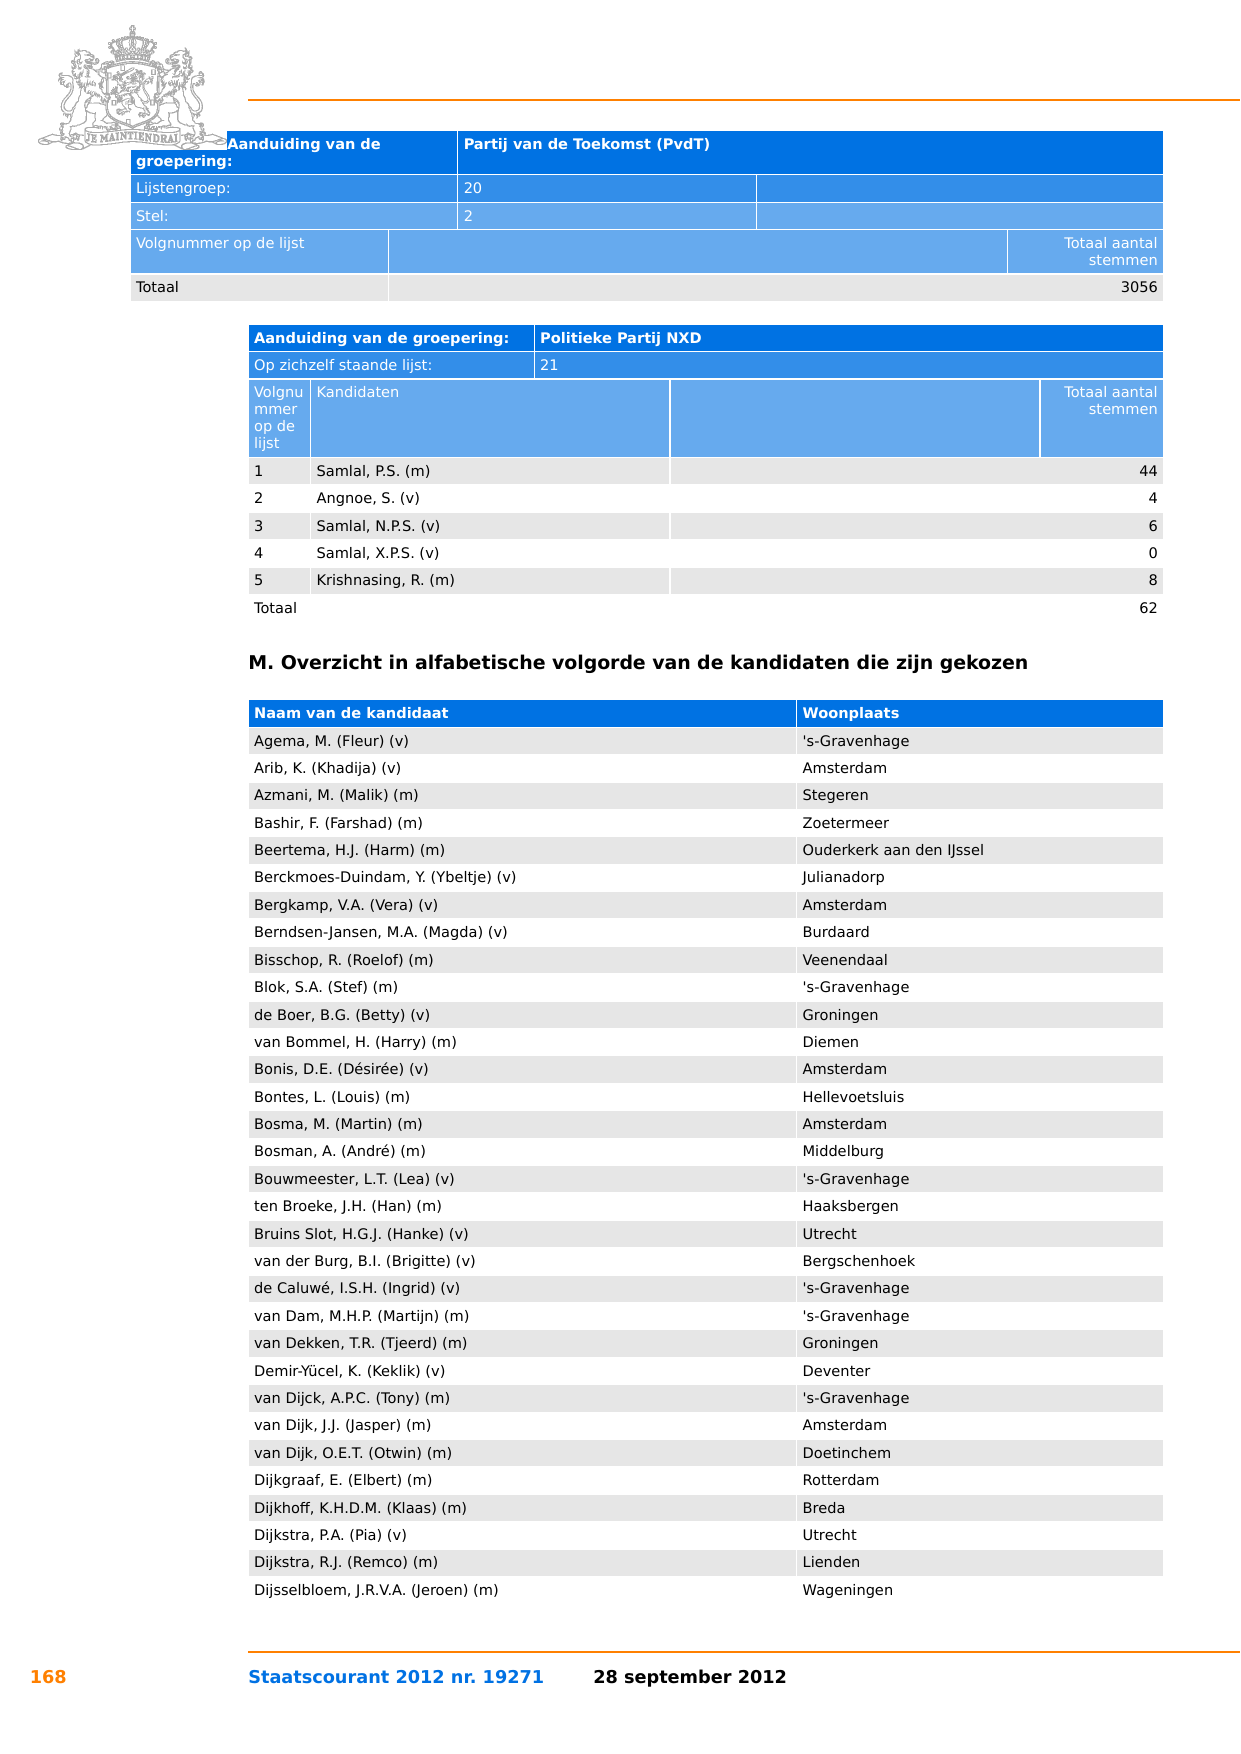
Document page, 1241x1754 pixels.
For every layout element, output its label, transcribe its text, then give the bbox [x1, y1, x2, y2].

picture [38, 25, 227, 150]
subtitle M. Overzicht in alfabetische volgorde van de kandidaten die zijn gekozen [248, 652, 1163, 674]
